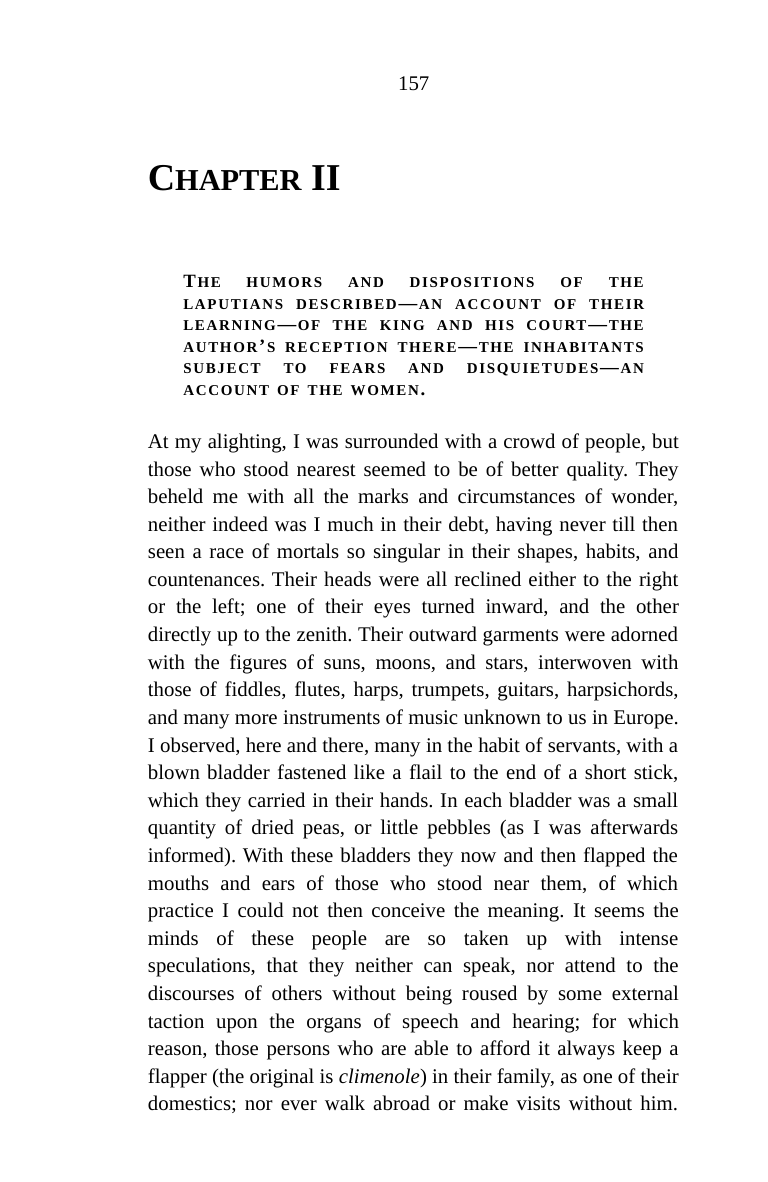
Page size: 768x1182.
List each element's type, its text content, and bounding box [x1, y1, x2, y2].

subtitle Chapter II [148, 155, 679, 198]
text The humors and dispositions of the laputians described—an account of their learning—of the king and his court—the author’s reception there—the inhabitants subject to fears and disquietudes—an account of the women. [183, 270, 644, 399]
text At my alighting, I was surrounded with a crowd of people, but those who stood nearest seemed to be of better quality. They beheld me with all the marks and circumstances of wonder, neither indeed was I much in their debt, having never till then seen a race of mortals so singular in their shapes, habits, and countenances. Their heads were all reclined either to the right or the left; one of their eyes turned inward, and the other directly up to the zenith. Their outward garments were adorned with the figures of suns, moons, and stars, interwoven with those of fiddles, flutes, harps, trumpets, guitars, harpsichords, and many more instruments of music unknown to us in Europe. I observed, here and there, many in the habit of servants, with a blown bladder fastened like a flail to the end of a short stick, which they carried in their hands. In each bladder was a small quantity of dried peas, or little pebbles (as I was afterwards informed). With these bladders they now and then flapped the mouths and ears of those who stood near them, of which practice I could not then conceive the meaning. It seems the minds of these people are so taken up with intense speculations, that they neither can speak, nor attend to the discourses of others without being roused by some external taction upon the organs of speech and hearing; for which reason, those persons who are able to afford it always keep a flapper (the original is climenole) in their family, as one of their domestics; nor ever walk abroad or make visits without him. [148, 429, 679, 1115]
